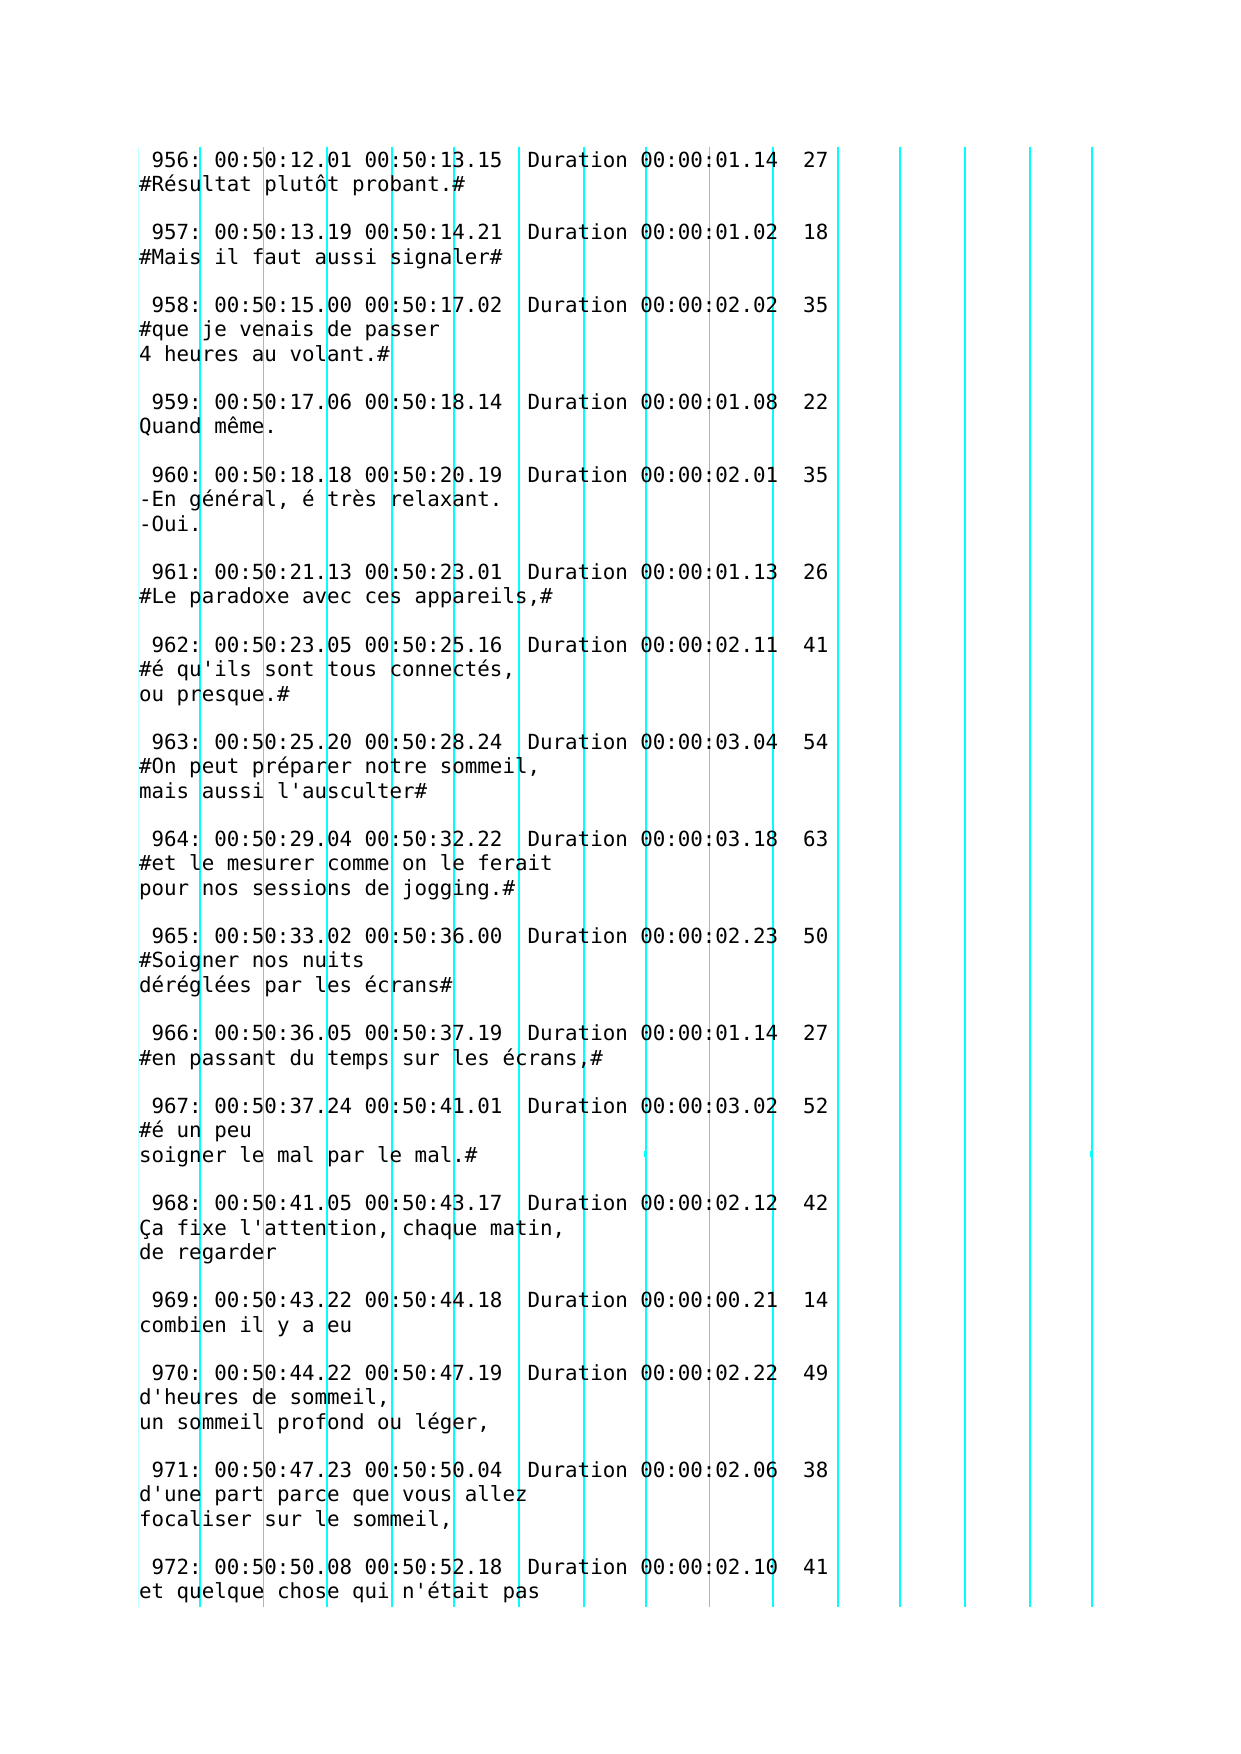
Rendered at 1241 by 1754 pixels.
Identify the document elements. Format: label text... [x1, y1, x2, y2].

text 957: 00:50:13.19 00:50:14.21 Duration 00:00:01.02 18 [139, 220, 1101, 245]
text 958: 00:50:15.00 00:50:17.02 Duration 00:00:02.02 35 [139, 293, 1101, 317]
text Quand même. [139, 414, 1101, 439]
text 959: 00:50:17.06 00:50:18.14 Duration 00:00:01.08 22 [139, 390, 1101, 414]
text #que je venais de passer [139, 317, 1101, 342]
text 969: 00:50:43.22 00:50:44.18 Duration 00:00:00.21 14 [139, 1288, 1101, 1313]
text -Oui. [139, 512, 1101, 536]
text #en passant du temps sur les écrans,# [139, 1046, 1101, 1070]
text #et le mesurer comme on le ferait [139, 851, 1101, 876]
text 970: 00:50:44.22 00:50:47.19 Duration 00:00:02.22 49 [139, 1361, 1101, 1385]
text 964: 00:50:29.04 00:50:32.22 Duration 00:00:03.18 63 [139, 827, 1101, 851]
text #Résultat plutôt probant.# [139, 172, 1101, 196]
text 956: 00:50:12.01 00:50:13.15 Duration 00:00:01.14 27 [139, 148, 1101, 172]
text ou presque.# [139, 682, 1101, 706]
text 963: 00:50:25.20 00:50:28.24 Duration 00:00:03.04 54 [139, 730, 1101, 754]
text #é un peu [139, 1118, 1101, 1143]
text #Mais il faut aussi signaler# [139, 245, 1101, 269]
text d'une part parce que vous allez [139, 1482, 1101, 1507]
text combien il y a eu [139, 1313, 1101, 1337]
text 960: 00:50:18.18 00:50:20.19 Duration 00:00:02.01 35 [139, 463, 1101, 487]
text 962: 00:50:23.05 00:50:25.16 Duration 00:00:02.11 41 [139, 633, 1101, 657]
text 967: 00:50:37.24 00:50:41.01 Duration 00:00:03.02 52 [139, 1094, 1101, 1118]
text d'heures de sommeil, [139, 1385, 1101, 1410]
text 965: 00:50:33.02 00:50:36.00 Duration 00:00:02.23 50 [139, 924, 1101, 948]
text 971: 00:50:47.23 00:50:50.04 Duration 00:00:02.06 38 [139, 1458, 1101, 1482]
text et quelque chose qui n'était pas [139, 1579, 1101, 1604]
text de regarder [139, 1240, 1101, 1264]
text 961: 00:50:21.13 00:50:23.01 Duration 00:00:01.13 26 [139, 560, 1101, 584]
text #Le paradoxe avec ces appareils,# [139, 584, 1101, 609]
picture [138, 147, 1102, 1607]
text déréglées par les écrans# [139, 973, 1101, 997]
text focaliser sur le sommeil, [139, 1507, 1101, 1531]
text un sommeil profond ou léger, [139, 1410, 1101, 1434]
text soigner le mal par le mal.# [139, 1143, 1101, 1167]
text Ça fixe l'attention, chaque matin, [139, 1216, 1101, 1240]
text 972: 00:50:50.08 00:50:52.18 Duration 00:00:02.10 41 [139, 1555, 1101, 1579]
text 4 heures au volant.# [139, 342, 1101, 366]
text 966: 00:50:36.05 00:50:37.19 Duration 00:00:01.14 27 [139, 1021, 1101, 1046]
text 968: 00:50:41.05 00:50:43.17 Duration 00:00:02.12 42 [139, 1191, 1101, 1216]
text #Soigner nos nuits [139, 948, 1101, 973]
text mais aussi l'ausculter# [139, 779, 1101, 803]
text #On peut préparer notre sommeil, [139, 754, 1101, 779]
text #é qu'ils sont tous connectés, [139, 657, 1101, 682]
text -En général, é très relaxant. [139, 487, 1101, 512]
text pour nos sessions de jogging.# [139, 876, 1101, 900]
